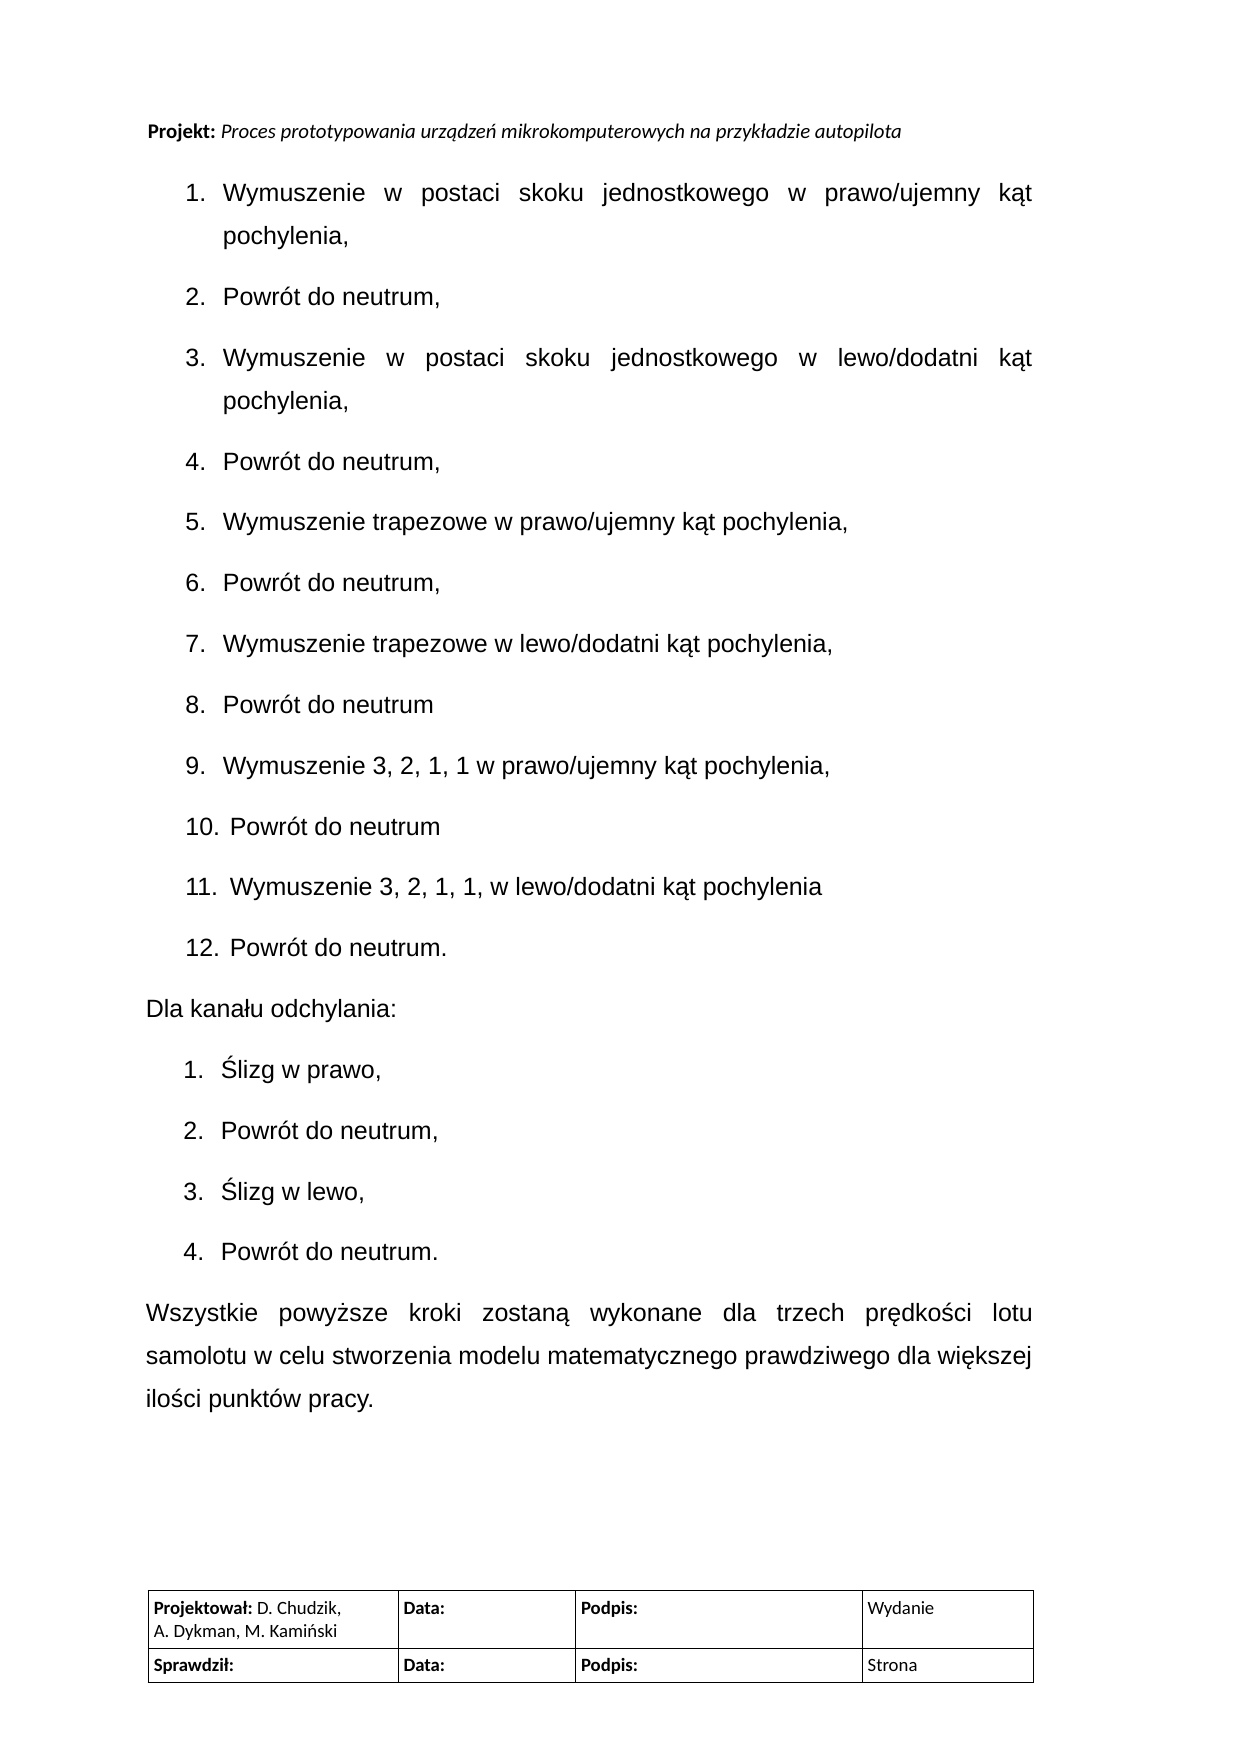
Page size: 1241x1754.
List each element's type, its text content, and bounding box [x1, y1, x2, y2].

list Powrót do neutrum. [185, 933, 1033, 962]
list Ślizg w prawo, [183, 1055, 1033, 1083]
list Ślizg w lewo, [183, 1176, 1033, 1205]
list Powrót do neutrum, [185, 446, 1033, 475]
list Wymuszenie 3, 2, 1, 1, w lewo/dodatni kąt pochylenia [185, 872, 1033, 901]
list Wymuszenie 3, 2, 1, 1 w prawo/ujemny kąt pochylenia, [185, 751, 1033, 779]
list Wymuszenie trapezowe w lewo/dodatni kąt pochylenia, [185, 629, 1033, 658]
list Wymuszenie trapezowe w prawo/ujemny kąt pochylenia, [185, 507, 1033, 536]
list Powrót do neutrum, [185, 282, 1033, 310]
list Powrót do neutrum [185, 690, 1033, 718]
text Wszystkie powyższe kroki zostaną wykonane dla trzech prędkości lotu samolotu w celu stworzenia modelu matematycznego prawdziwego dla większej ilości punktów pracy. [146, 1298, 1033, 1413]
list Powrót do neutrum [185, 811, 1033, 840]
list Powrót do neutrum. [183, 1237, 1033, 1266]
list Powrót do neutrum, [183, 1116, 1033, 1144]
list Wymuszenie w postaci skoku jednostkowego w prawo/ujemny kąt pochylenia, [185, 178, 1033, 249]
list Wymuszenie w postaci skoku jednostkowego w lewo/dodatni kąt pochylenia, [185, 342, 1033, 414]
list Powrót do neutrum, [185, 568, 1033, 597]
text Dla kanału odchylania: [146, 994, 1033, 1023]
